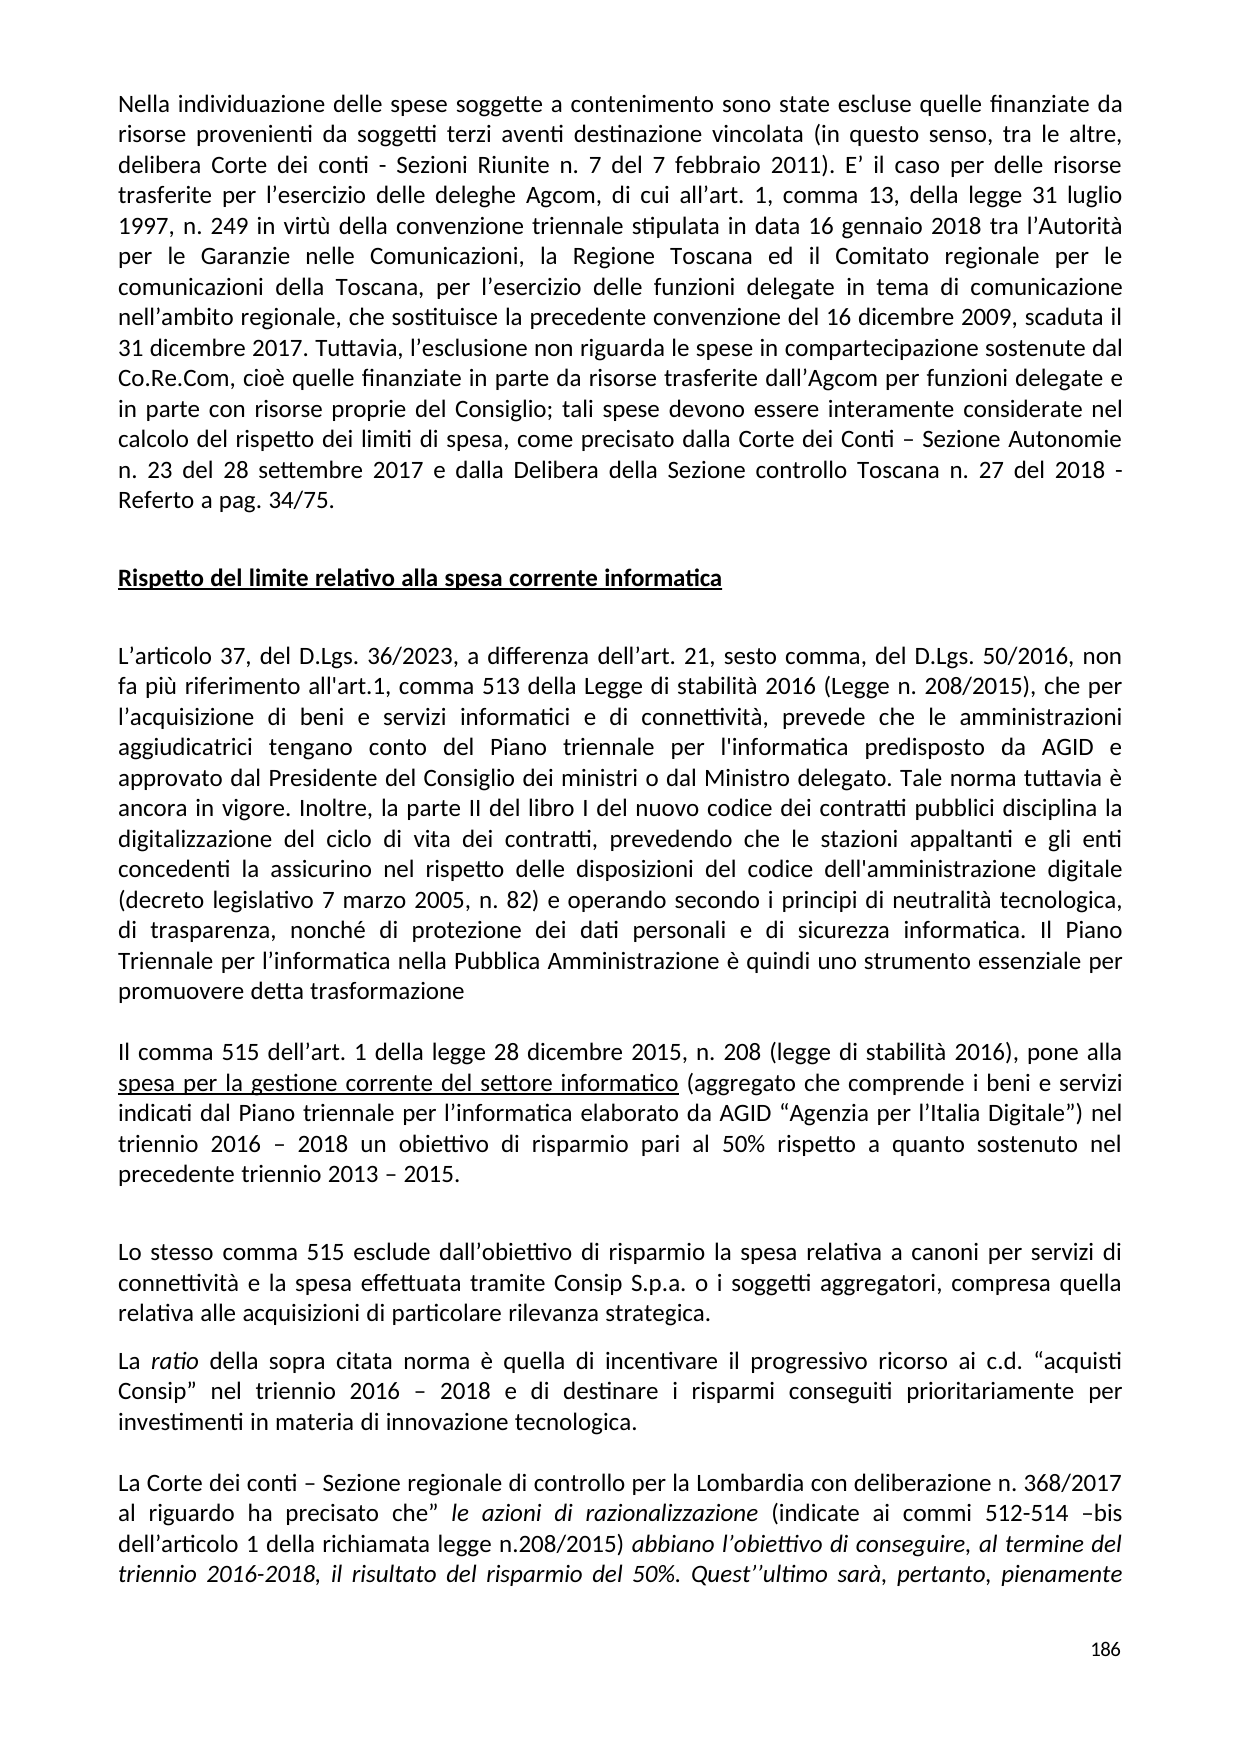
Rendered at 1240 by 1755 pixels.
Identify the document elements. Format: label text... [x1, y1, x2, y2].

text Rispetto del limite relativo alla spesa corrente informatica [118, 562, 1210, 593]
text La Corte dei conti – Sezione regionale di controllo per la Lombardia con deliberazione n. 368/2017 al riguardo ha precisato che” le azioni di razionalizzazione (indicate ai commi 512-514 –bis dell’articolo 1 della richiamata legge n.208/2015) abbiano l’obiettivo di conseguire, al termine del triennio 2016-2018, il risultato del risparmio del 50%. Quest’’ultimo sarà, pertanto, pienamente [118, 1467, 1123, 1589]
text La ratio della sopra citata norma è quella di incentivare il progressivo ricorso ai c.d. “acquisti Consip” nel triennio 2016 – 2018 e di destinare i risparmi conseguiti prioritariamente per investimenti in materia di innovazione tecnologica. [118, 1345, 1122, 1436]
text Lo stesso comma 515 esclude dall’obiettivo di risparmio la spesa relativa a canoni per servizi di connettività e la spesa effettuata tramite Consip S.p.a. o i soggetti aggregatori, compresa quella relativa alle acquisizioni di particolare rilevanza strategica. [118, 1237, 1122, 1328]
text L’articolo 37, del D.Lgs. 36/2023, a differenza dell’art. 21, sesto comma, del D.Lgs. 50/2016, non fa più riferimento all'art.1, comma 513 della Legge di stabilità 2016 (Legge n. 208/2015), che per l’acquisizione di beni e servizi informatici e di connettività, prevede che le amministrazioni aggiudicatrici tengano conto del Piano triennale per l'informatica predisposto da AGID e approvato dal Presidente del Consiglio dei ministri o dal Ministro delegato. Tale norma tuttavia è ancora in vigore. Inoltre, la parte II del libro I del nuovo codice dei contratti pubblici disciplina la digitalizzazione del ciclo di vita dei contratti, prevedendo che le stazioni appaltanti e gli enti concedenti la assicurino nel rispetto delle disposizioni del codice dell'amministrazione digitale (decreto legislativo 7 marzo 2005, n. 82) e operando secondo i principi di neutralità tecnologica, di trasparenza, nonché di protezione dei dati personali e di sicurezza informatica. Il Piano Triennale per l’informatica nella Pubblica Amministrazione è quindi uno strumento essenziale per promuovere detta trasformazione [118, 640, 1123, 1006]
text Nella individuazione delle spese soggette a contenimento sono state escluse quelle finanziate da risorse provenienti da soggetti terzi aventi destinazione vincolata (in questo senso, tra le altre, delibera Corte dei conti - Sezioni Riunite n. 7 del 7 febbraio 2011). E’ il caso per delle risorse trasferite per l’esercizio delle deleghe Agcom, di cui all’art. 1, comma 13, della legge 31 luglio 1997, n. 249 in virtù della convenzione triennale stipulata in data 16 gennaio 2018 tra l’Autorità per le Garanzie nelle Comunicazioni, la Regione Toscana ed il Comitato regionale per le comunicazioni della Toscana, per l’esercizio delle funzioni delegate in tema di comunicazione nell’ambito regionale, che sostituisce la precedente convenzione del 16 dicembre 2009, scaduta il 31 dicembre 2017. Tuttavia, l’esclusione non riguarda le spese in compartecipazione sostenute dal Co.Re.Com, cioè quelle finanziate in parte da risorse trasferite dall’Agcom per funzioni delegate e in parte con risorse proprie del Consiglio; tali spese devono essere interamente considerate nel calcolo del rispetto dei limiti di spesa, come precisato dalla Corte dei Conti – Sezione Autonomie n. 23 del 28 settembre 2017 e dalla Delibera della Sezione controllo Toscana n. 27 del 2018 - Referto a pag. 34/75. [118, 88, 1123, 515]
text Il comma 515 dell’art. 1 della legge 28 dicembre 2015, n. 208 (legge di stabilità 2016), pone alla spesa per la gestione corrente del settore informatico (aggregato che comprende i beni e servizi indicati dal Piano triennale per l’informatica elaborato da AGID “Agenzia per l’Italia Digitale”) nel triennio 2016 – 2018 un obiettivo di risparmio pari al 50% rispetto a quanto sostenuto nel precedente triennio 2013 – 2015. [118, 1037, 1122, 1189]
